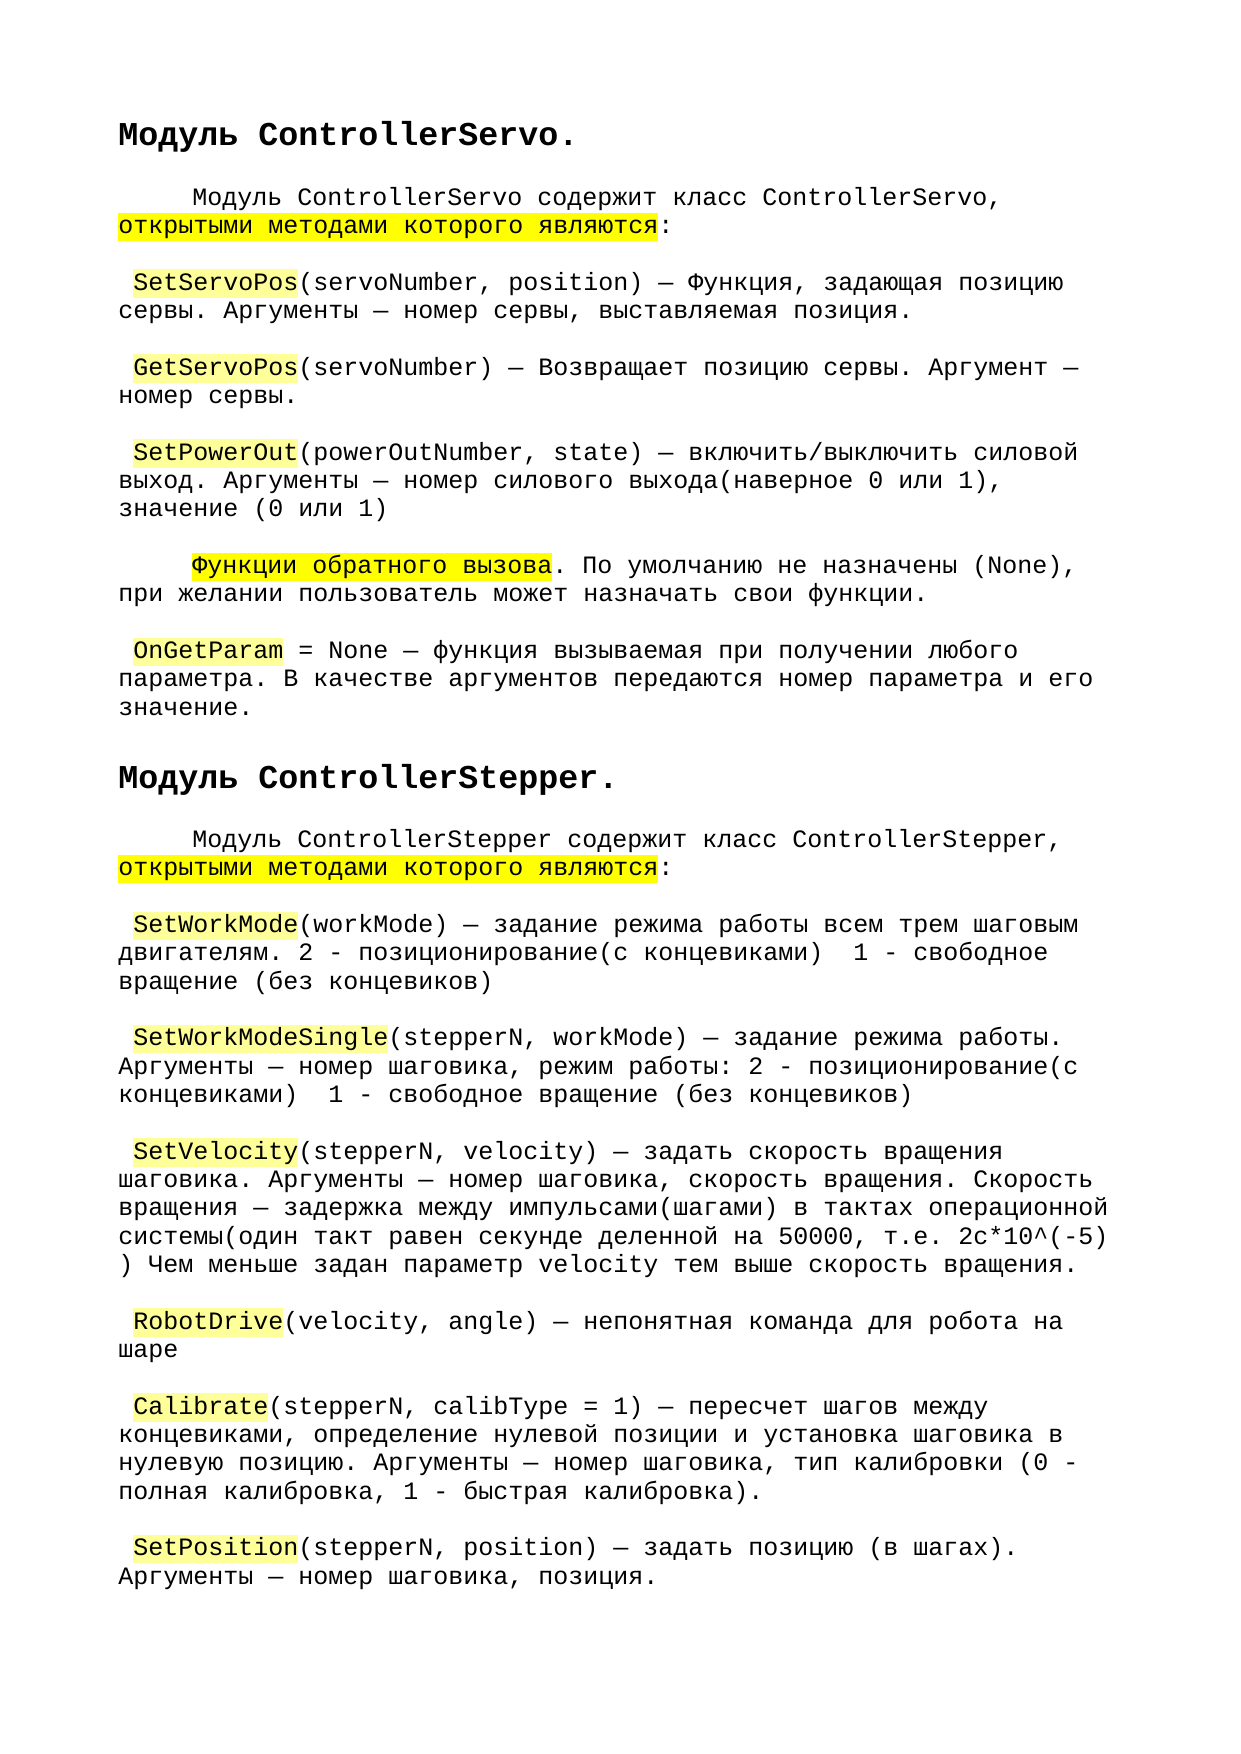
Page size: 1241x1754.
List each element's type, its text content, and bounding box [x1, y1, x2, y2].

text Модуль ControllerServo. [118, 118, 1122, 156]
text OnGetParam = None — функция вызываемая при получении любого параметра. В качестве аргументов передаются номер параметра и его значение. [118, 638, 1122, 723]
text Модуль ControllerStepper. [118, 760, 1122, 798]
text RobotDrive(velocity, angle) — непонятная команда для робота на шаре [118, 1308, 1122, 1365]
text SetVelocity(stepperN, velocity) — задать скорость вращения шаговика. Аргументы — номер шаговика, скорость вращения. Скорость вращения — задержка между импульсами(шагами) в тактах операционной системы(один такт равен секунде деленной на 50000, т.е. 2с*10^(-5) ) Чем меньше задан параметр velocity тем выше скорость вращения. [118, 1138, 1122, 1280]
text Calibrate(stepperN, calibType = 1) — пересчет шагов между концевиками, определение нулевой позиции и установка шаговика в нулевую позицию. Аргументы — номер шаговика, тип калибровки (0 - полная калибровка, 1 - быстрая калибровка). [118, 1393, 1122, 1507]
text GetServoPos(servoNumber) — Возвращает позицию сервы. Аргумент — номер сервы. [118, 354, 1122, 411]
text Функции обратного вызова. По умолчанию не назначены (None), при желании пользователь может назначать свои функции. [118, 553, 1122, 609]
text SetPosition(stepperN, position) — задать позицию (в шагах). Аргументы — номер шаговика, позиция. [118, 1535, 1122, 1592]
text SetPowerOut(powerOutNumber, state) — включить/выключить силовой выход. Аргументы — номер силового выхода(наверное 0 или 1), значение (0 или 1) [118, 439, 1122, 524]
text SetWorkMode(workMode) — задание режима работы всем трем шаговым двигателям. 2 - позиционирование(с концевиками) 1 - свободное вращение (без концевиков) [118, 912, 1122, 997]
text Модуль ControllerServo содержит класс ControllerServo, открытыми методами которого являются: [118, 184, 1122, 241]
text Модуль ControllerStepper содержит класс ControllerStepper, открытыми методами которого являются: [118, 827, 1122, 883]
text SetWorkModeSingle(stepperN, workMode) — задание режима работы. Аргументы — номер шаговика, режим работы: 2 - позиционирование(с концевиками) 1 - свободное вращение (без концевиков) [118, 1025, 1122, 1110]
text SetServoPos(servoNumber, position) — Функция, задающая позицию сервы. Аргументы — номер сервы, выставляемая позиция. [118, 269, 1122, 326]
